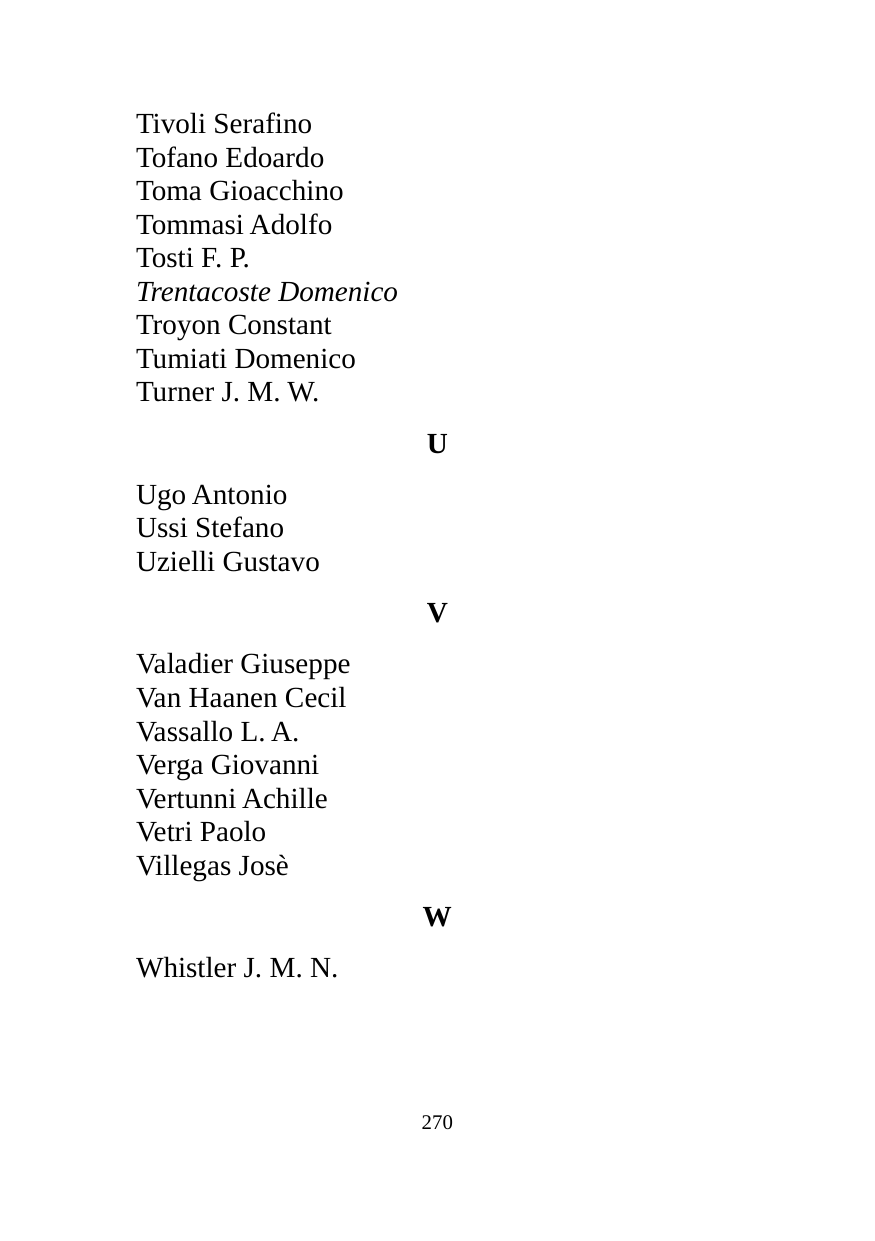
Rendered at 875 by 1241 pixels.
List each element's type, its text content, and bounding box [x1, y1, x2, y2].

text Villegas Josè [106, 848, 768, 881]
text Vassallo L. A. [106, 714, 768, 747]
text Ugo Antonio [106, 477, 768, 511]
text U [106, 426, 768, 459]
text Whistler J. M. N. [106, 950, 768, 984]
text Tosti F. P. [106, 240, 768, 274]
text Tumiati Domenico [106, 341, 768, 374]
text Turner J. M. W. [106, 374, 768, 408]
text Tommasi Adolfo [106, 207, 768, 240]
text Troyon Constant [106, 307, 768, 341]
text Valadier Giuseppe [106, 647, 768, 680]
text W [106, 899, 768, 933]
text Trentacoste Domenico [106, 274, 768, 307]
text Van Haanen Cecil [106, 680, 768, 714]
text Verga Giovanni [106, 747, 768, 781]
text Tivoli Serafino [106, 106, 768, 140]
text Vetri Paolo [106, 814, 768, 848]
text Tofano Edoardo [106, 140, 768, 173]
text Uzielli Gustavo [106, 544, 768, 578]
text Ussi Stefano [106, 511, 768, 544]
text Toma Gioacchino [106, 173, 768, 207]
text V [106, 595, 768, 629]
text Vertunni Achille [106, 781, 768, 814]
